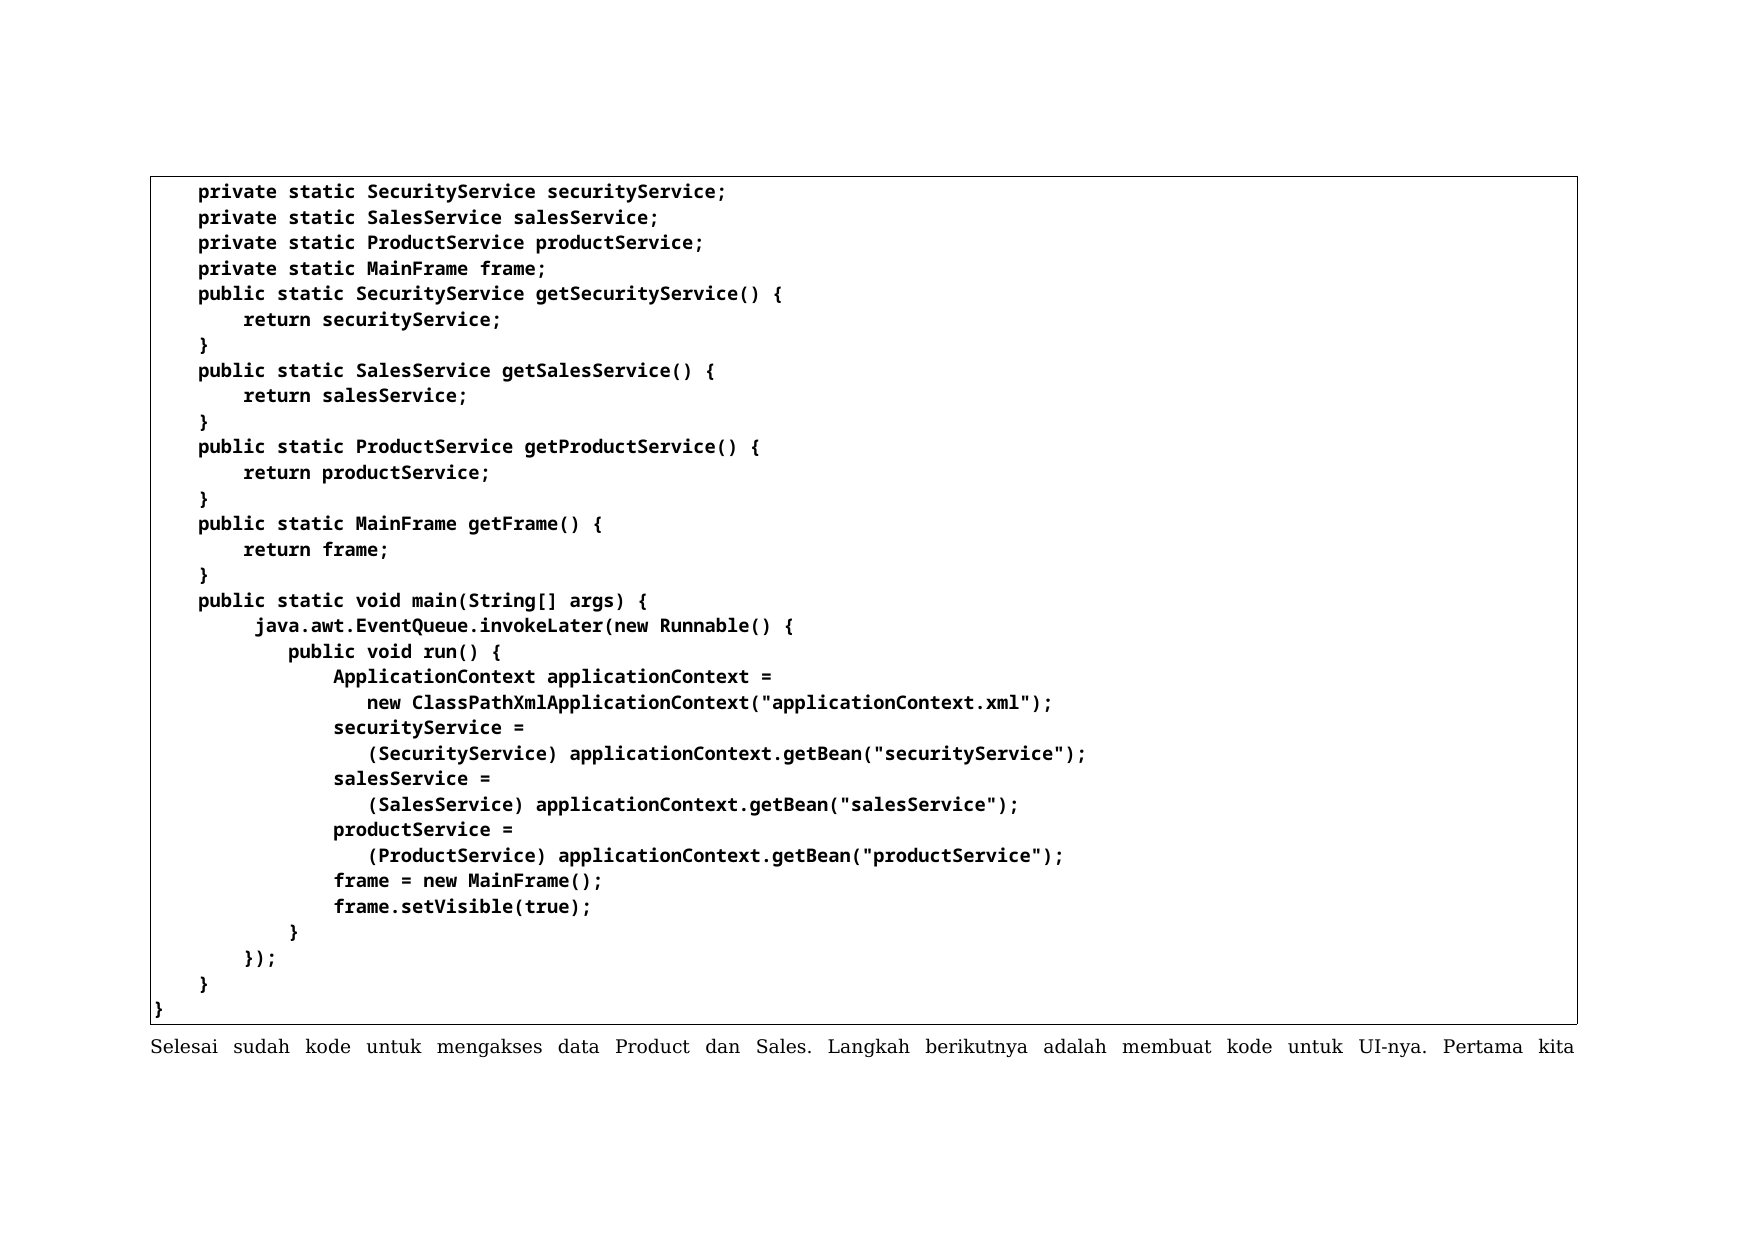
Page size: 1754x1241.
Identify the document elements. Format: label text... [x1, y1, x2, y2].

text ApplicationContext applicationContext = [151, 660, 1577, 686]
text private static ProductService productService; [151, 227, 1577, 252]
text frame = new MainFrame(); [151, 864, 1577, 890]
text public static SalesService getSalesService() { [151, 354, 1577, 380]
text } [151, 558, 1577, 584]
text public static SecurityService getSecurityService() { [151, 278, 1577, 303]
text public void run() { [151, 635, 1577, 660]
text public static void main(String[] args) { [151, 584, 1577, 609]
text return productService; [151, 456, 1577, 482]
text private static SalesService salesService; [151, 201, 1577, 227]
text productService = [151, 813, 1577, 839]
text public static ProductService getProductService() { [151, 431, 1577, 456]
text return salesService; [151, 380, 1577, 405]
text securityService = [151, 711, 1577, 737]
text }); [151, 941, 1577, 967]
text } [151, 405, 1577, 431]
text (SecurityService) applicationContext.getBean("securityService"); [151, 737, 1577, 762]
text (ProductService) applicationContext.getBean("productService"); [151, 839, 1577, 864]
text (SalesService) applicationContext.getBean("salesService"); [151, 788, 1577, 813]
text } [151, 967, 1577, 992]
text } [151, 329, 1577, 354]
text public static MainFrame getFrame() { [151, 507, 1577, 533]
text Selesai sudah kode untuk mengakses data Product dan Sales. Langkah berikutnya adalah membuat kode untuk UI-nya. Pertama kita [150, 1036, 1577, 1058]
text salesService = [151, 762, 1577, 788]
text return securityService; [151, 303, 1577, 329]
text new ClassPathXmlApplicationContext("applicationContext.xml"); [151, 686, 1577, 711]
text java.awt.EventQueue.invokeLater(new Runnable() { [151, 609, 1577, 635]
text } [151, 916, 1577, 941]
text } [151, 992, 1577, 1024]
text return frame; [151, 533, 1577, 558]
text private static MainFrame frame; [151, 252, 1577, 278]
text private static SecurityService securityService; [151, 177, 1577, 201]
text } [151, 482, 1577, 507]
text frame.setVisible(true); [151, 890, 1577, 916]
